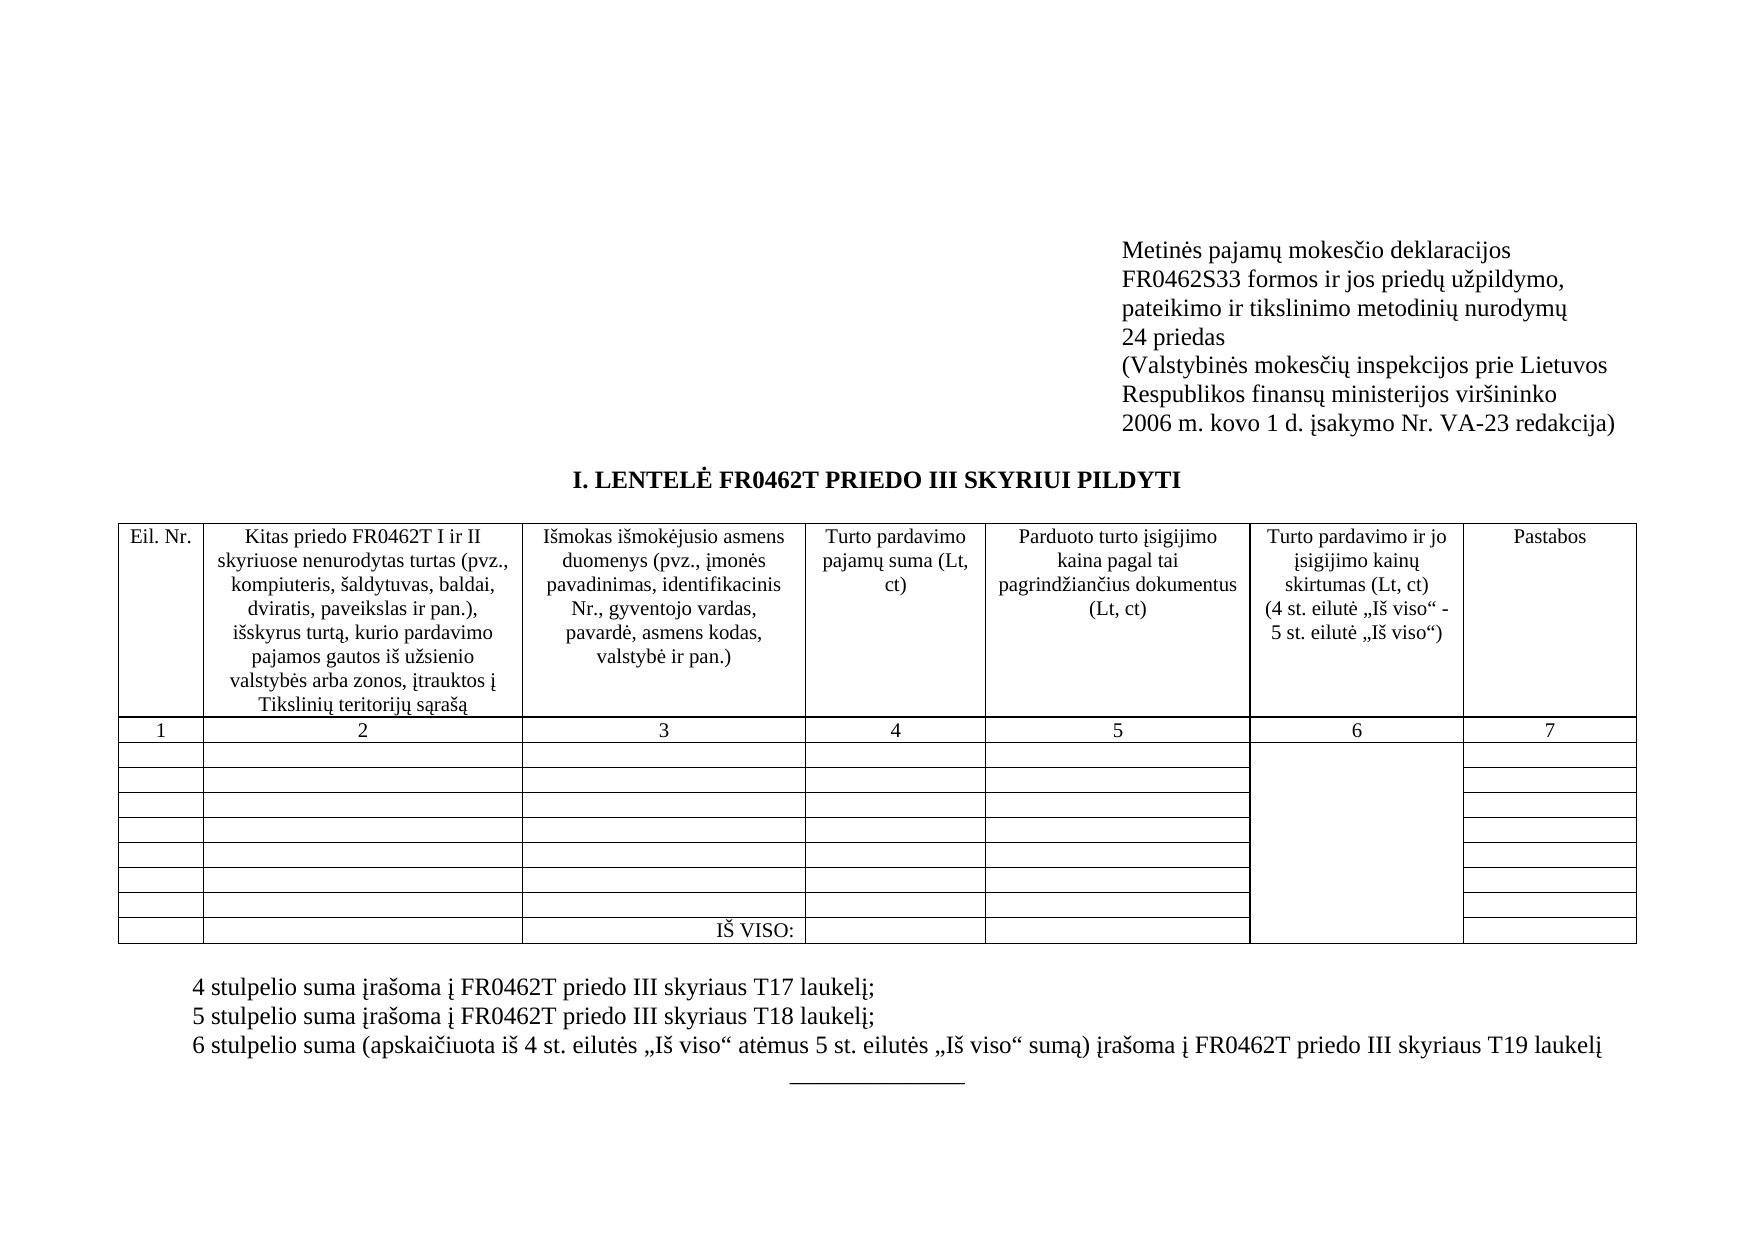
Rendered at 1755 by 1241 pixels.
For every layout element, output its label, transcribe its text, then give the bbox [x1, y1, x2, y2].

table_cell [986, 818, 1249, 842]
table_cell [204, 918, 522, 942]
table_cell [1464, 768, 1636, 792]
table_cell 6 [1251, 718, 1463, 742]
table_cell IŠ VISO: [523, 918, 805, 942]
text 4 stulpelio suma įrašoma į FR0462T priedo III skyriaus T17 laukelį; [118, 972, 1636, 1001]
table_cell [523, 793, 805, 817]
table_cell [119, 893, 203, 917]
text Respublikos finansų ministerijos viršininko [118, 379, 1636, 408]
table_cell 3 [523, 718, 805, 742]
table_cell [523, 843, 805, 867]
table_cell [806, 818, 985, 842]
table_cell [1464, 843, 1636, 867]
table_header Turto pardavimo ir jo įsigijimo kainų skirtumas (Lt, ct) (4 st. eilutė „Iš viso“ -5 st. eilutė „Iš viso“) [1251, 524, 1463, 716]
table_cell [204, 793, 522, 817]
table_header Parduoto turto įsigijimo kaina pagal tai pagrindžiančius dokumentus (Lt, ct) [986, 524, 1249, 716]
table_cell [806, 918, 985, 942]
text Metinės pajamų mokesčio deklaracijos [118, 235, 1636, 264]
table_cell [1464, 868, 1636, 892]
table_cell 2 [204, 718, 522, 742]
table_cell 5 [986, 718, 1249, 742]
table_cell [986, 918, 1249, 942]
table_cell [986, 843, 1249, 867]
table_cell [204, 868, 522, 892]
table_cell [806, 793, 985, 817]
table_cell [806, 743, 985, 767]
table_header Išmokas išmokėjusio asmens duomenys (pvz., įmonės pavadinimas, identifikacinis Nr., gyventojo vardas, pavardė, asmens kodas, valstybė ir pan.) [523, 524, 805, 716]
table_cell [523, 768, 805, 792]
table_cell [986, 793, 1249, 817]
table_cell 7 [1464, 718, 1636, 742]
table_cell [119, 743, 203, 767]
text pateikimo ir tikslinimo metodinių nurodymų [118, 293, 1636, 322]
text (Valstybinės mokesčių inspekcijos prie Lietuvos [118, 350, 1636, 379]
table_cell [986, 743, 1249, 767]
table_cell [119, 843, 203, 867]
table_cell [204, 768, 522, 792]
table_cell [1464, 893, 1636, 917]
table_cell [1464, 793, 1636, 817]
table_cell [1464, 918, 1636, 942]
text FR0462S33 formos ir jos priedų užpildymo, [118, 264, 1636, 293]
table_cell [523, 743, 805, 767]
table_cell [806, 893, 985, 917]
table_header Kitas priedo FR0462T I ir II skyriuose nenurodytas turtas (pvz., kompiuteris, šaldytuvas, baldai, dviratis, paveikslas ir pan.), išskyrus turtą, kurio pardavimo pajamos gautos iš užsienio valstybės arba zonos, įtrauktos į Tikslinių teritorijų sąrašą [204, 524, 522, 716]
table_cell [204, 843, 522, 867]
table_header Pastabos [1464, 524, 1636, 716]
table_cell [119, 818, 203, 842]
table_cell [806, 868, 985, 892]
text 6 stulpelio suma (apskaičiuota iš 4 st. eilutės „Iš viso“ atėmus 5 st. eilutės „Iš viso“ sumą) įrašoma į FR0462T priedo III skyriaus T19 laukelį [118, 1030, 1636, 1058]
table_cell [986, 868, 1249, 892]
table_header Turto pardavimo pajamų suma (Lt, ct) [806, 524, 985, 716]
table_cell [119, 918, 203, 942]
table_cell [119, 768, 203, 792]
table_cell [986, 768, 1249, 792]
text I. LENTELĖ FR0462T PRIEDO III SKYRIUI PILDYTI [118, 465, 1636, 494]
text 2006 m. kovo 1 d. įsakymo Nr. VA-23 redakcija) [118, 408, 1636, 437]
table_cell [1464, 818, 1636, 842]
table_cell [204, 743, 522, 767]
table_cell 4 [806, 718, 985, 742]
table_cell [1464, 743, 1636, 767]
table_cell [806, 768, 985, 792]
table_cell [204, 818, 522, 842]
table_cell [1251, 917, 1463, 942]
table_header Eil. Nr. [119, 524, 203, 716]
text ______________ [118, 1058, 1636, 1087]
table_cell [523, 818, 805, 842]
text 5 stulpelio suma įrašoma į FR0462T priedo III skyriaus T18 laukelį; [118, 1001, 1636, 1030]
text 24 priedas [118, 322, 1636, 350]
table_cell [204, 893, 522, 917]
table_cell [806, 843, 985, 867]
table_cell [523, 868, 805, 892]
table_cell [523, 893, 805, 917]
table_cell 1 [119, 718, 203, 742]
table_cell [986, 893, 1249, 917]
table_cell [119, 793, 203, 817]
table_cell [119, 868, 203, 892]
table_cell [1251, 743, 1463, 917]
